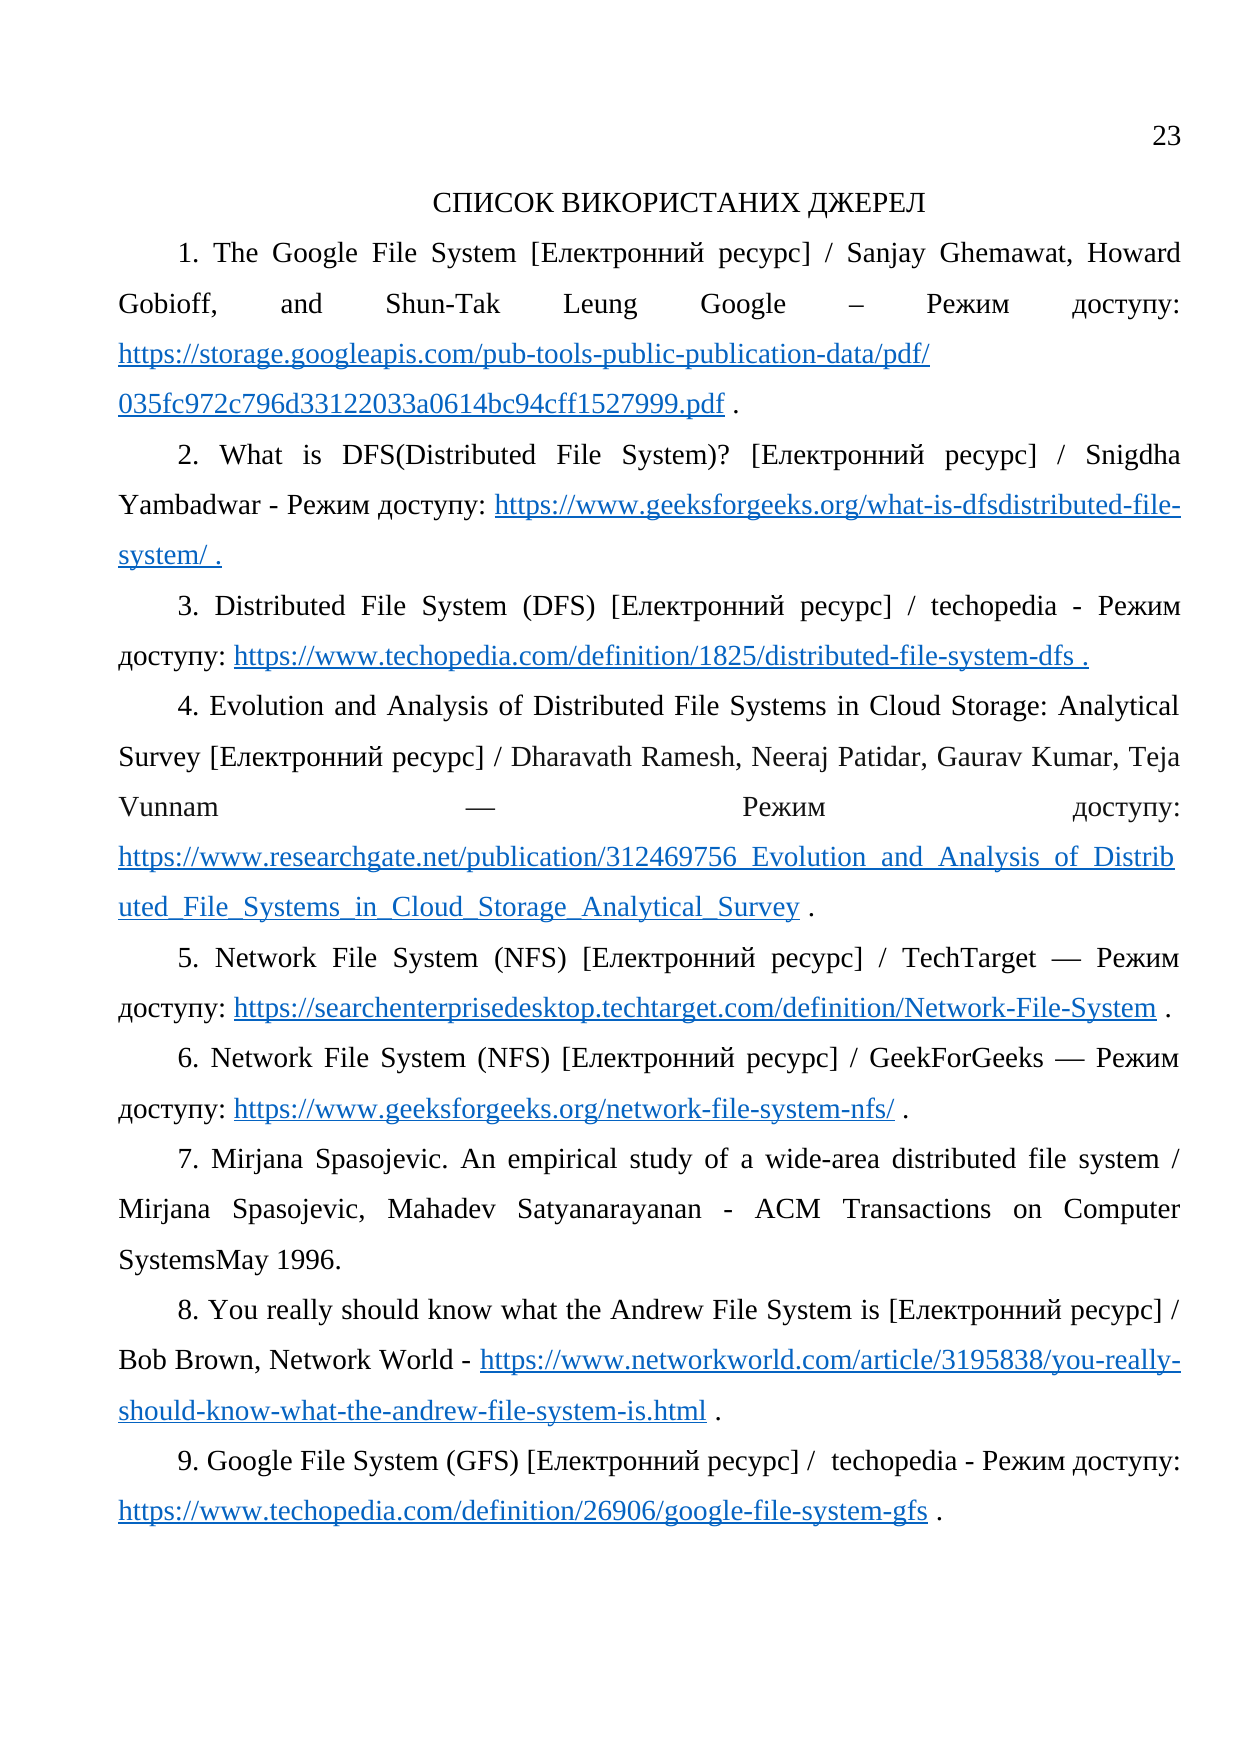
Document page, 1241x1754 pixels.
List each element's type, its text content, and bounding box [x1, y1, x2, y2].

text 4. Evolution and Analysis of Distributed File Systems in Cloud Storage: Analytical Survey [Електронний ресурс] / Dharavath Ramesh, Neeraj Patidar, Gaurav Kumar, Teja Vunnam — Режим доступу: https://www.researchgate.net/publication/312469756_Evolution_and_Analysis_of_Distributed_File_Systems_in_Cloud_Storage_Analytical_Survey . [118, 688, 1181, 923]
text 1. The Google File System [Електронний ресурс] / Sanjay Ghemawat, Howard Gobioff, and Shun-Tak Leung Google – Режим доступу: https://storage.googleapis.com/pub-tools-public-publication-data/pdf/035fc972c796d33122033a0614bc94cff1527999.pdf . [118, 236, 1181, 420]
text 3. Distributed File System (DFS) [Електронний ресурс] / techopedia - Режим доступу: https://www.techopedia.com/definition/1825/distributed-file-system-dfs . [118, 588, 1181, 672]
text 9. Google File System (GFS) [Електронний ресурс] / techopedia - Режим доступу: https://www.techopedia.com/definition/26906/google-file-system-gfs . [118, 1443, 1181, 1527]
text 2. What is DFS(Distributed File System)? [Електронний ресурс] / Snigdha Yambadwar - Режим доступу: https://www.geeksforgeeks.org/what-is-dfsdistributed-file-system/ . [118, 437, 1181, 571]
text 5. Network File System (NFS) [Електронний ресурс] / TechTarget — Режим доступу: https://searchenterprisedesktop.techtarget.com/definition/Network-File-System . [118, 940, 1181, 1024]
text 6. Network File System (NFS) [Електронний ресурс] / GeekForGeeks — Режим доступу: https://www.geeksforgeeks.org/network-file-system-nfs/ . [118, 1041, 1181, 1124]
text СПИСОК ВИКОРИСТАНИХ ДЖЕРЕЛ [118, 185, 1181, 219]
text 8. You really should know what the Andrew File System is [Електронний ресурс] / Bob Brown, Network World - https://www.networkworld.com/article/3195838/you-really-should-know-what-the-andrew-file-system-is.html . [118, 1292, 1181, 1426]
text 7. Mirjana Spasojevic. An empirical study of a wide-area distributed file system / Mirjana Spasojevic, Mahadev Satyanarayanan - ACM Transactions on Computer SystemsMay 1996. [118, 1141, 1181, 1275]
